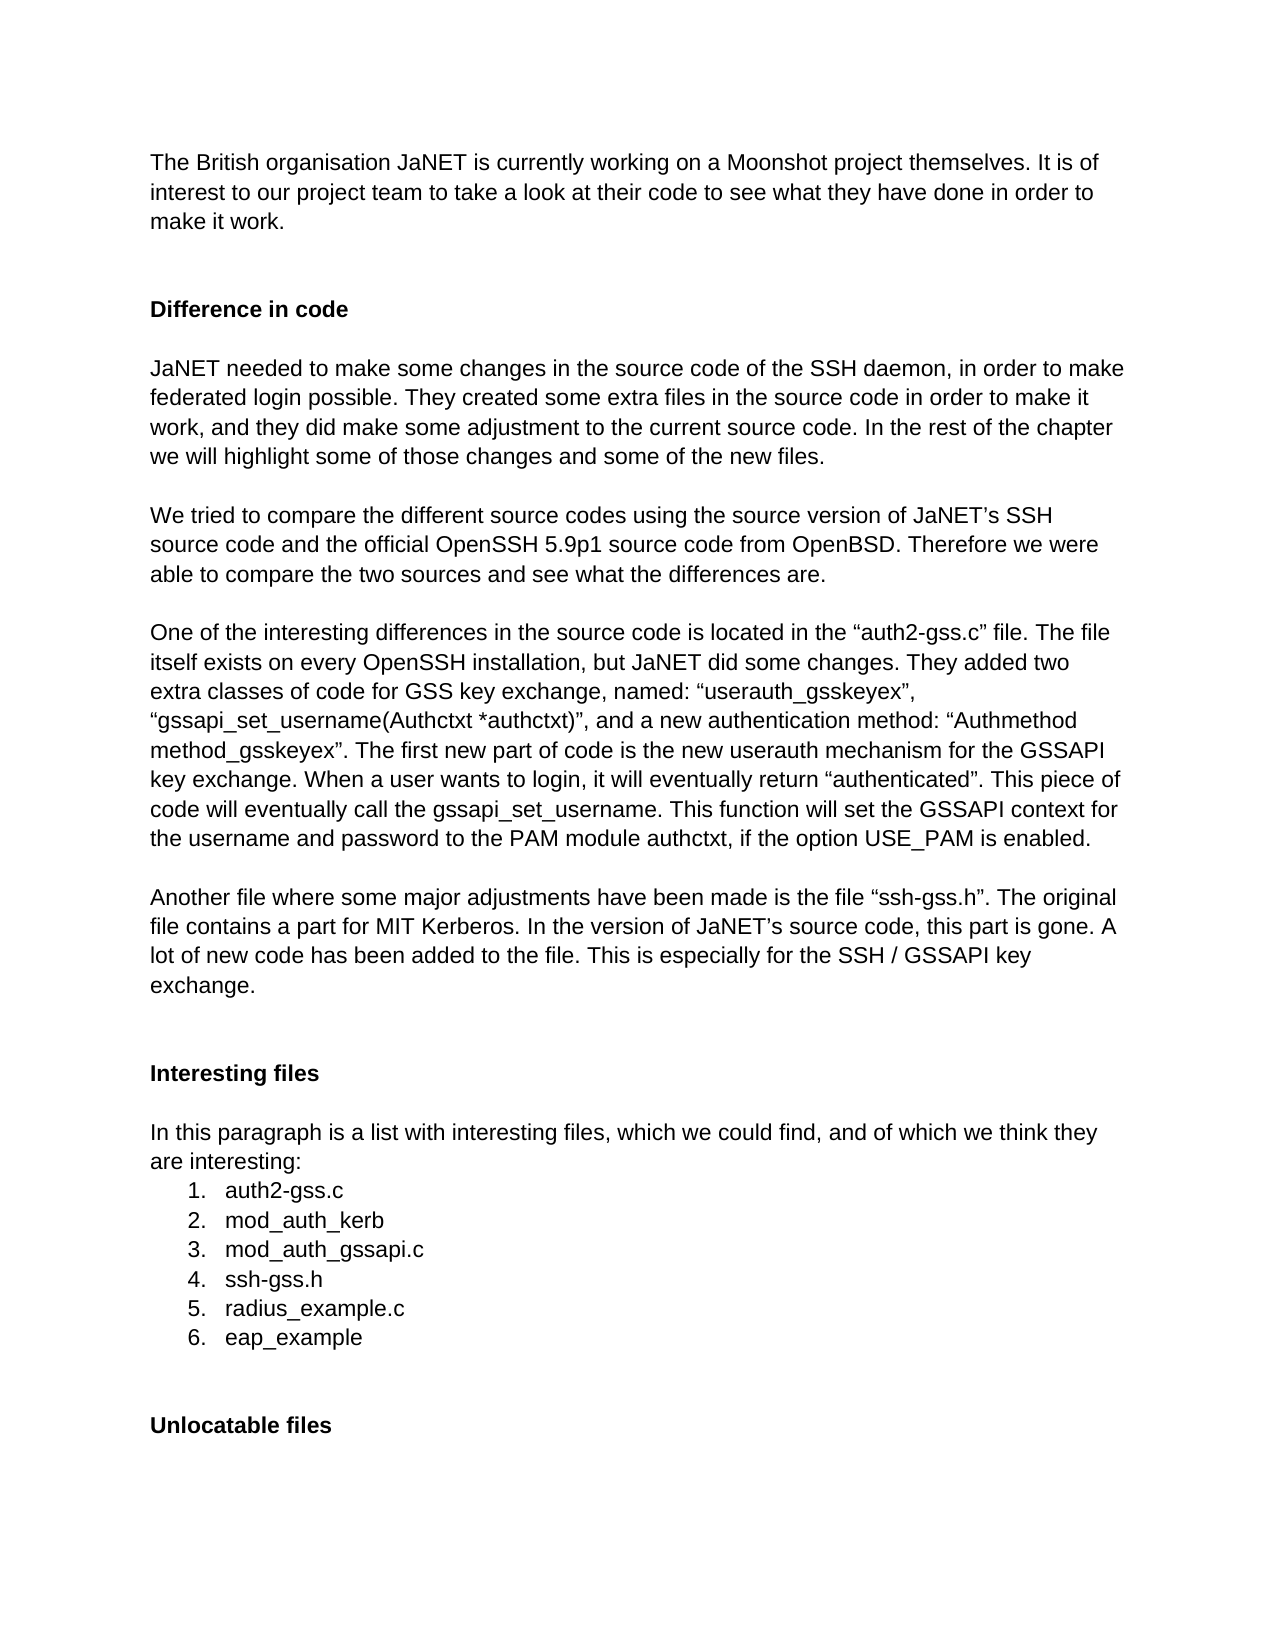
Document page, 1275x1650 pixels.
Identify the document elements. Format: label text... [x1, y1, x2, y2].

text Difference in code [150, 297, 1125, 322]
text In this paragraph is a list with interesting files, which we could find, and of which we think they are interesting: [150, 1119, 1125, 1174]
text We tried to compare the different source codes using the source version of JaNET’s SSH source code and the official OpenSSH 5.9p1 source code from OpenBSD. Therefore we were able to compare the two sources and see what the differences are. [150, 502, 1125, 587]
text One of the interesting differences in the source code is located in the “auth2-gss.c” file. The file itself exists on every OpenSSH installation, but JaNET did some changes. They added two extra classes of code for GSS key exchange, named: “userauth_gsskeyex”, “gssapi_set_username(Authctxt *authctxt)”, and a new authentication method: “Authmethod method_gsskeyex”. The first new part of code is the new userauth mechanism for the GSSAPI key exchange. When a user wants to login, it will eventually return “authenticated”. This piece of code will eventually call the gssapi_set_username. This function will set the GSSAPI context for the username and password to the PAM module authctxt, if the option USE_PAM is enabled. [150, 620, 1125, 851]
text Unlocatable files [150, 1413, 1125, 1439]
list mod_auth_kerb [187, 1207, 1125, 1233]
list eap_example [187, 1325, 1125, 1351]
text Another file where some major adjustments have been made is the file “ssh-gss.h”. The original file contains a part for MIT Kerberos. In the version of JaNET’s source code, this part is gone. A lot of new code has been added to the file. This is especially for the SSH / GSSAPI key exchange. [150, 884, 1125, 998]
text The British organisation JaNET is currently working on a Moonshot project themselves. It is of interest to our project team to take a look at their code to see what they have done in order to make it work. [150, 150, 1125, 234]
list ssh-gss.h [187, 1266, 1125, 1292]
list mod_auth_gssapi.c [187, 1237, 1125, 1262]
text Interesting files [150, 1061, 1125, 1086]
list auth2-gss.c [187, 1178, 1125, 1204]
list radius_example.c [187, 1296, 1125, 1321]
text JaNET needed to make some changes in the source code of the SSH daemon, in order to make federated login possible. They created some extra files in the source code in order to make it work, and they did make some adjustment to the current source code. In the rest of the chapter we will highlight some of those changes and some of the new files. [150, 356, 1125, 469]
